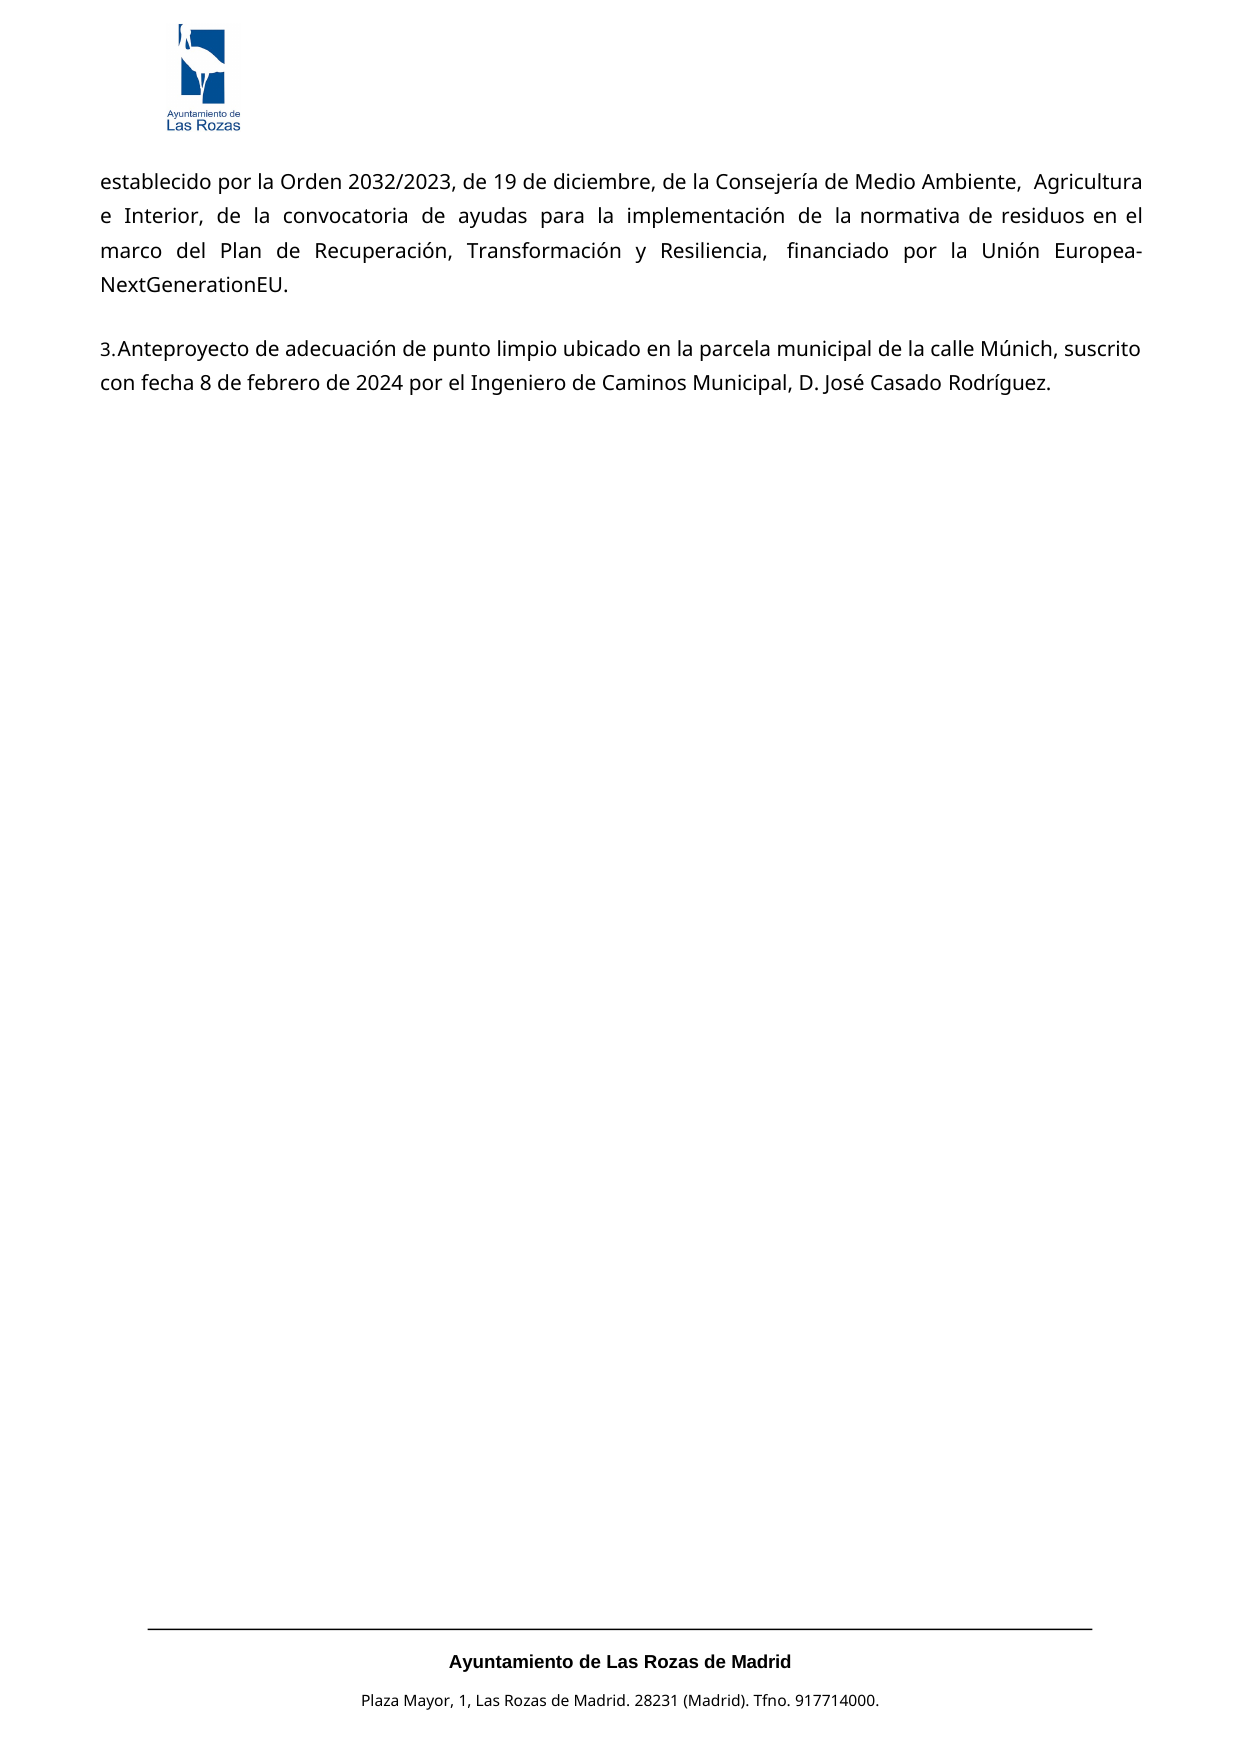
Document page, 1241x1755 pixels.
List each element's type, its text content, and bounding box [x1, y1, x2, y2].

list establecido por la Orden 2032/2023, de 19 de diciembre, de la Consejería de Medio Ambiente, Agricultura e Interior, de la convocatoria de ayudas para la implementación de la normativa de residuos en el marco del Plan de Recuperación, Transformación y Resiliencia, financiado por la Unión Europea-NextGenerationEU. [100, 167, 1143, 298]
list Anteproyecto de adecuación de punto limpio ubicado en la parcela municipal de la calle Múnich, suscrito con fecha 8 de febrero de 2024 por el Ingeniero de Caminos Municipal, D. José Casado Rodríguez. [100, 334, 1143, 397]
